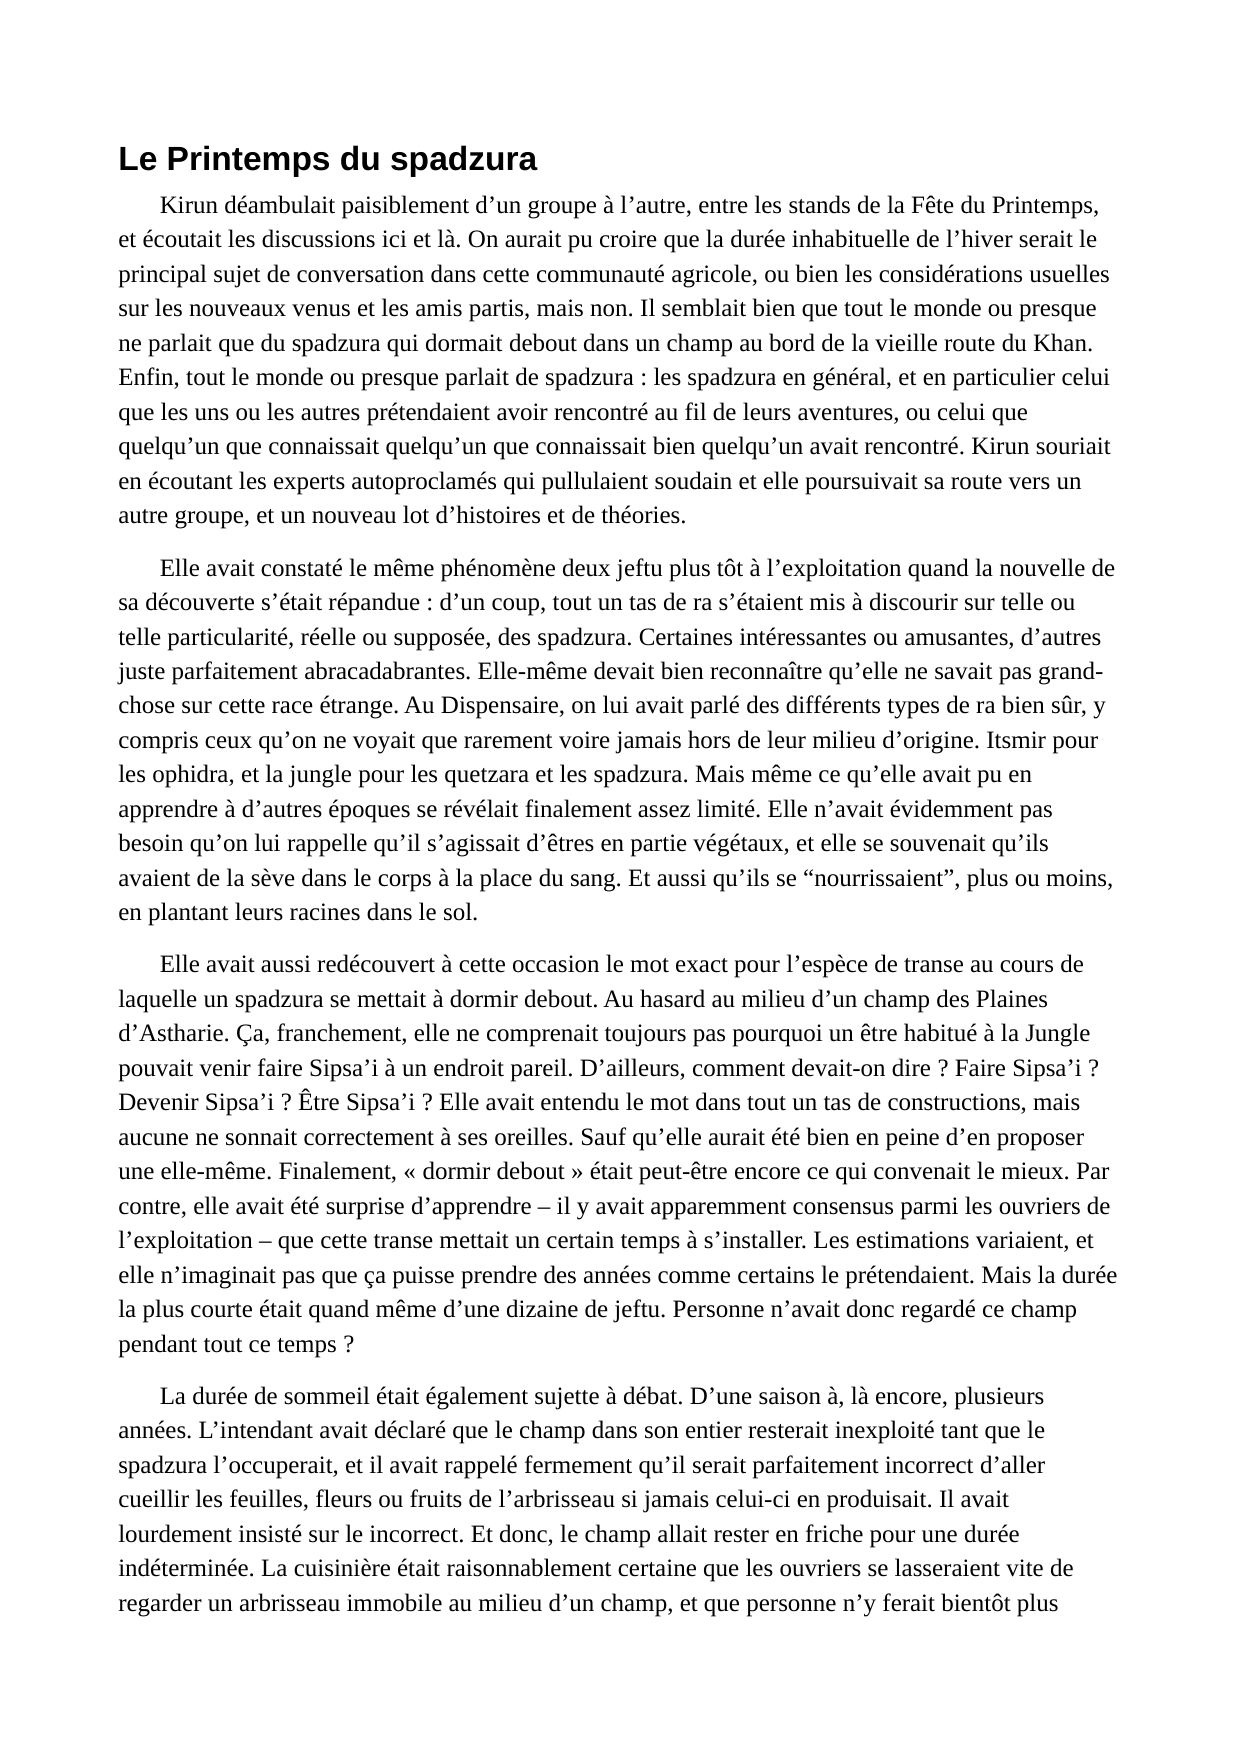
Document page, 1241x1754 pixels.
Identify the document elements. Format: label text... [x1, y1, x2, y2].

text Kirun déambulait paisiblement d’un groupe à l’autre, entre les stands de la Fête du Printemps, et écoutait les discussions ici et là. On aurait pu croire que la durée inhabituelle de l’hiver serait le principal sujet de conversation dans cette communauté agricole, ou bien les considérations usuelles sur les nouveaux venus et les amis partis, mais non. Il semblait bien que tout le monde ou presque ne parlait que du spadzura qui dormait debout dans un champ au bord de la vieille route du Khan. Enfin, tout le monde ou presque parlait de spadzura : les spadzura en général, et en particulier celui que les uns ou les autres prétendaient avoir rencontré au fil de leurs aventures, ou celui que quelqu’un que connaissait quelqu’un que connaissait bien quelqu’un avait rencontré. Kirun souriait en écoutant les experts autoproclamés qui pullulaient soudain et elle poursuivait sa route vers un autre groupe, et un nouveau lot d’histoires et de théories. [118, 190, 1122, 529]
text Elle avait aussi redécouvert à cette occasion le mot exact pour l’espèce de transe au cours de laquelle un spadzura se mettait à dormir debout. Au hasard au milieu d’un champ des Plaines d’Astharie. Ça, franchement, elle ne comprenait toujours pas pourquoi un être habitué à la Jungle pouvait venir faire Sipsa’i à un endroit pareil. D’ailleurs, comment devait-on dire ? Faire Sipsa’i ? Devenir Sipsa’i ? Être Sipsa’i ? Elle avait entendu le mot dans tout un tas de constructions, mais aucune ne sonnait correctement à ses oreilles. Sauf qu’elle aurait été bien en peine d’en proposer une elle-même. Finalement, « dormir debout » était peut-être encore ce qui convenait le mieux. Par contre, elle avait été surprise d’apprendre – il y avait apparemment consensus parmi les ouvriers de l’exploitation – que cette transe mettait un certain temps à s’installer. Les estimations variaient, et elle n’imaginait pas que ça puisse prendre des années comme certains le prétendaient. Mais la durée la plus courte était quand même d’une dizaine de jeftu. Personne n’avait donc regardé ce champ pendant tout ce temps ? [118, 949, 1122, 1358]
text Elle avait constaté le même phénomène deux jeftu plus tôt à l’exploitation quand la nouvelle de sa découverte s’était répandue : d’un coup, tout un tas de ra s’étaient mis à discourir sur telle ou telle particularité, réelle ou supposée, des spadzura. Certaines intéressantes ou amusantes, d’autres juste parfaitement abracadabrantes. Elle-même devait bien reconnaître qu’elle ne savait pas grand-chose sur cette race étrange. Au Dispensaire, on lui avait parlé des différents types de ra bien sûr, y compris ceux qu’on ne voyait que rarement voire jamais hors de leur milieu d’origine. Itsmir pour les ophidra, et la jungle pour les quetzara et les spadzura. Mais même ce qu’elle avait pu en apprendre à d’autres époques se révélait finalement assez limité. Elle n’avait évidemment pas besoin qu’on lui rappelle qu’il s’agissait d’êtres en partie végétaux, et elle se souvenait qu’ils avaient de la sève dans le corps à la place du sang. Et aussi qu’ils se “nourrissaient”, plus ou moins, en plantant leurs racines dans le sol. [118, 553, 1122, 926]
subtitle Le Printemps du spadzura [118, 139, 1122, 178]
text La durée de sommeil était également sujette à débat. D’une saison à, là encore, plusieurs années. L’intendant avait déclaré que le champ dans son entier resterait inexploité tant que le spadzura l’occuperait, et il avait rappelé fermement qu’il serait parfaitement incorrect d’aller cueillir les feuilles, fleurs ou fruits de l’arbrisseau si jamais celui-ci en produisait. Il avait lourdement insisté sur le incorrect. Et donc, le champ allait rester en friche pour une durée indéterminée. La cuisinière était raisonnablement certaine que les ouvriers se lasseraient vite de regarder un arbrisseau immobile au milieu d’un champ, et que personne n’y ferait bientôt plus [118, 1381, 1122, 1617]
